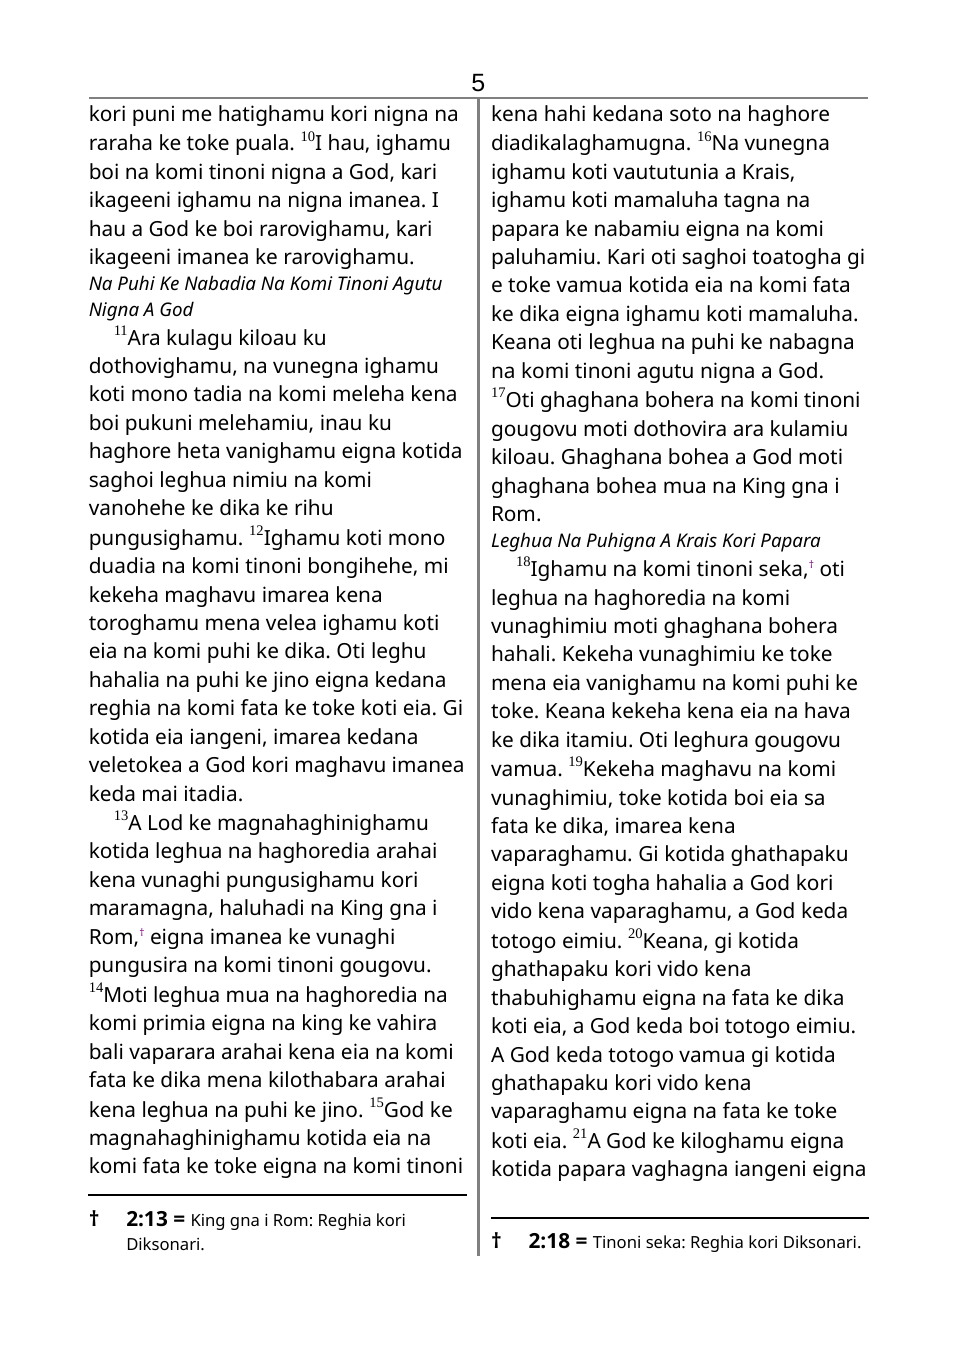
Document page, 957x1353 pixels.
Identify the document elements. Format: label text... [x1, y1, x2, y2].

text 18Ighamu na komi tinoni seka, oti leghua na haghoredia na komi vunaghimiu moti ghaghana bohera hahali. Kekeha vunaghimiu ke toke mena eia vanighamu na komi puhi ke toke. Keana kekeha kena eia na hava ke dika itamiu. Oti leghura gougovu vamua. 19Kekeha maghavu na komi vunaghimiu, toke kotida boi eia sa fata ke dika, imarea kena vaparaghamu. Gi kotida ghathapaku eigna koti togha hahalia a God kori vido kena vaparaghamu, a God keda totogo eimiu. 20Keana, gi kotida ghathapaku kori vido kena thabuhighamu eigna na fata ke dika koti eia, a God keda boi totogo eimiu. A God keda totogo vamua gi kotida ghathapaku kori vido kena vaparaghamu eigna na fata ke toke koti eia. 21A God ke kiloghamu eigna kotida papara vaghagna iangeni eigna [491, 553, 868, 1183]
text 11Ara kulagu kiloau ku dothovighamu, na vunegna ighamu koti mono tadia na komi meleha kena boi pukuni melehamiu, inau ku haghore heta vanighamu eigna kotida saghoi leghua nimiu na komi vanohehe ke dika ke rihu pungusighamu. 12Ighamu koti mono duadia na komi tinoni bongihehe, mi kekeha maghavu imarea kena toroghamu mena velea ighamu koti eia na komi puhi ke dika. Oti leghu hahalia na puhi ke jino eigna kedana reghia na komi fata ke toke koti eia. Gi kotida eia iangeni, imarea kedana veletokea a God kori maghavu imanea keda mai itadia. [88, 322, 466, 807]
text 13A Lod ke magnahaghinighamu kotida leghua na haghoredia arahai kena vunaghi pungusighamu kori maramagna, haluhadi na King gna i Rom, eigna imanea ke vunaghi pungusira na komi tinoni gougovu. 14Moti leghua mua na haghoredia na komi primia eigna na king ke vahira bali vaparara arahai kena eia na komi fata ke dika mena kilothabara arahai kena leghua na puhi ke jino. 15God ke magnahaghinighamu kotida eia na komi fata ke toke eigna na komi tinoni [88, 807, 466, 1180]
text kori puni me hatighamu kori nigna na raraha ke toke puala. 10I hau, ighamu boi na komi tinoni nigna a God, kari ikageeni ighamu na nigna imanea. I hau a God ke boi rarovighamu, kari ikageeni imanea ke rarovighamu. [88, 99, 466, 271]
text Leghua Na Puhigna A Krais Kori Papara [491, 528, 868, 553]
text 2:18 = Tinoni seka: Reghia kori Diksonari. [491, 1227, 868, 1255]
text Na Puhi Ke Nabadia Na Komi Tinoni Agutu Nigna A God [88, 271, 466, 322]
text 2:13 = King gna i Rom: Reghia kori Diksonari. [88, 1204, 466, 1255]
text kena hahi kedana soto na haghore diadikalaghamugna. 16Na vunegna ighamu koti vaututunia a Krais, ighamu koti mamaluha tagna na papara ke nabamiu eigna na komi paluhamiu. Kari oti saghoi toatogha gi e toke vamua kotida eia na komi fata ke dika eigna ighamu koti mamaluha. Keana oti leghua na puhi ke nabagna na komi tinoni agutu nigna a God. 17Oti ghaghana bohera na komi tinoni gougovu moti dothovira ara kulamiu kiloau. Ghaghana bohea a God moti ghaghana bohea mua na King gna i Rom. [491, 99, 868, 528]
